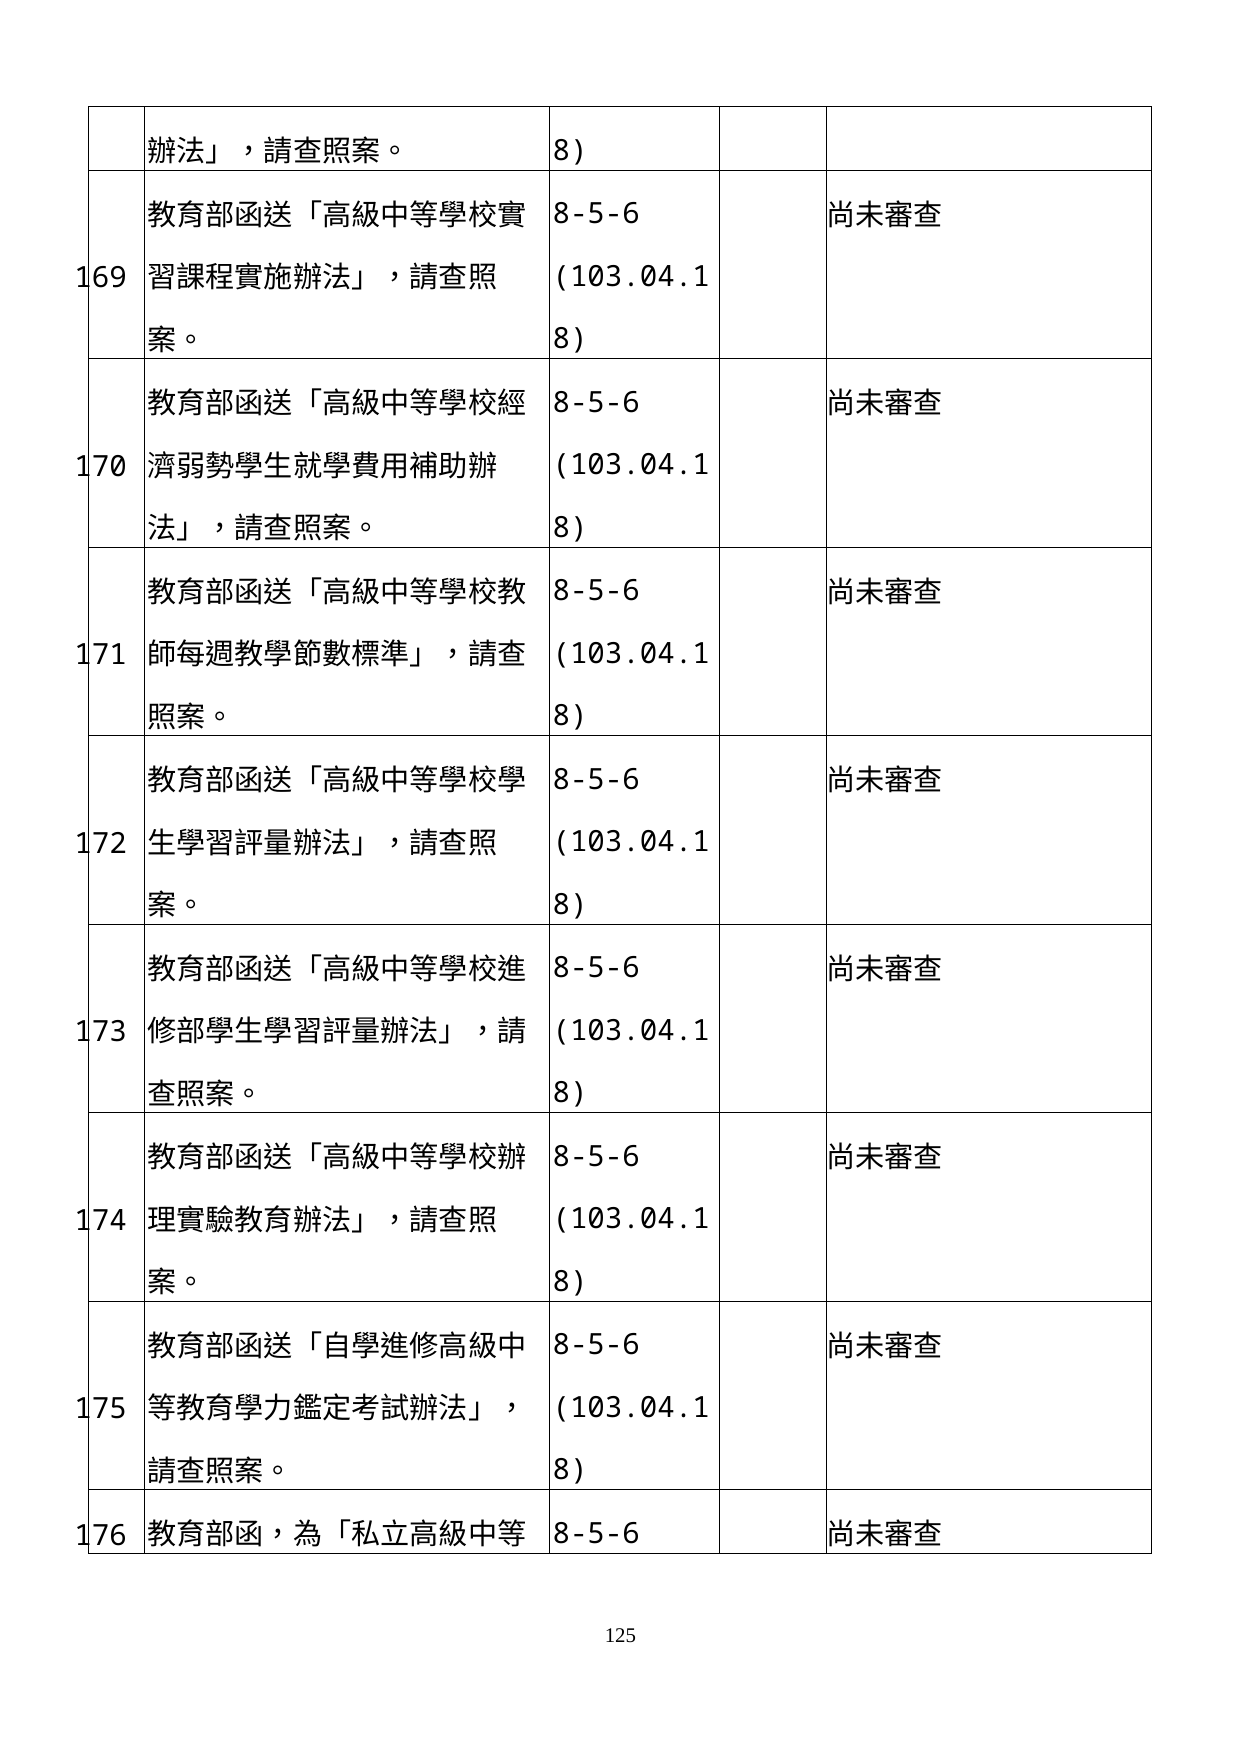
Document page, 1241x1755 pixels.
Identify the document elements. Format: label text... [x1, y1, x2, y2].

table_cell 尚未審查 [827, 359, 1151, 547]
table_cell 教育部函送「高級中等學校辦理實驗教育辦法」，請查照案。 [145, 1113, 549, 1301]
table_cell 尚未審查 [827, 736, 1151, 924]
table_cell 尚未審查 [827, 171, 1151, 358]
table_cell [720, 736, 826, 924]
table_cell [720, 548, 826, 735]
table_cell [89, 107, 144, 169]
table_cell 8-5-6 (103.04.18) [550, 171, 719, 358]
table_cell 辦法」，請查照案。 [145, 107, 549, 169]
table_cell 教育部函送「高級中等學校經濟弱勢學生就學費用補助辦法」，請查照案。 [145, 359, 549, 547]
table_cell 8-5-6 (103.04.18) [550, 359, 719, 547]
table_cell 尚未審查 [827, 925, 1151, 1112]
table_cell [827, 107, 1151, 169]
table_cell [89, 359, 144, 547]
table_cell 教育部函送「高級中等學校實習課程實施辦法」，請查照案。 [145, 171, 549, 358]
table_cell 教育部函送「高級中等學校學生學習評量辦法」，請查照案。 [145, 736, 549, 924]
table_cell [89, 736, 144, 924]
table_cell [720, 1302, 826, 1489]
table_cell [89, 1113, 144, 1301]
table_cell [89, 548, 144, 735]
table_cell 教育部函送「自學進修高級中等教育學力鑑定考試辦法」，請查照案。 [145, 1302, 549, 1489]
table_cell 8) [550, 107, 719, 169]
table_cell 8-5-6 (103.04.18) [550, 925, 719, 1112]
table_cell 8-5-6 (103.04.18) [550, 1302, 719, 1489]
table_cell [89, 171, 144, 358]
table_cell 8-5-6 [550, 1490, 719, 1553]
table_cell [720, 107, 826, 169]
table_cell 8-5-6 (103.04.18) [550, 548, 719, 735]
table_cell [720, 925, 826, 1112]
table_cell [89, 1490, 144, 1553]
table_cell [720, 1490, 826, 1553]
table_cell 尚未審查 [827, 1302, 1151, 1489]
table_cell [89, 925, 144, 1112]
table_cell 教育部函送「高級中等學校進修部學生學習評量辦法」，請查照案。 [145, 925, 549, 1112]
table_cell [720, 1113, 826, 1301]
table_cell [89, 1302, 144, 1489]
table_cell 教育部函送「高級中等學校教師每週教學節數標準」，請查照案。 [145, 548, 549, 735]
table_cell [720, 359, 826, 547]
table_cell 教育部函，為「私立高級中等 [145, 1490, 549, 1553]
table_cell 8-5-6 (103.04.18) [550, 1113, 719, 1301]
table_cell 尚未審查 [827, 1490, 1151, 1553]
table_cell [720, 171, 826, 358]
table_cell 8-5-6 (103.04.18) [550, 736, 719, 924]
table_cell 尚未審查 [827, 1113, 1151, 1301]
table_cell 尚未審查 [827, 548, 1151, 735]
